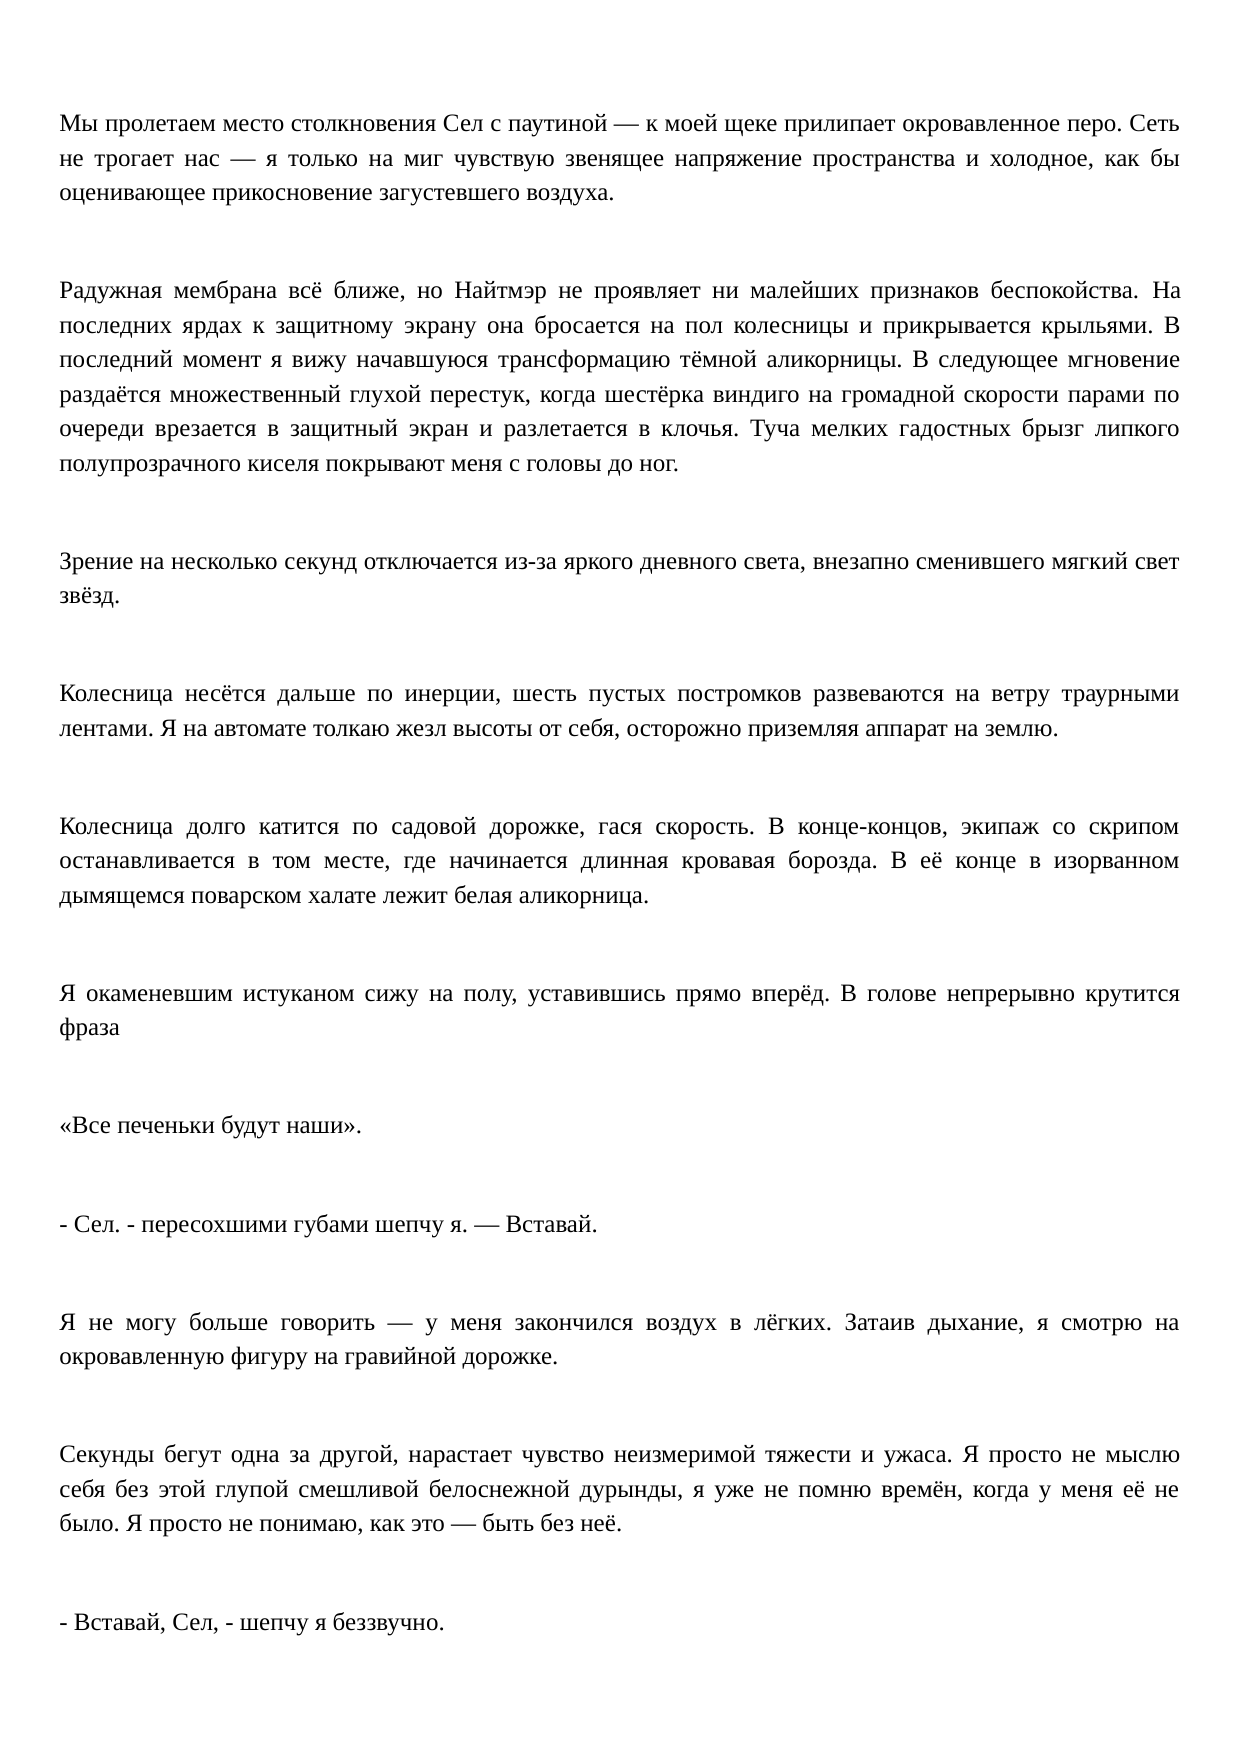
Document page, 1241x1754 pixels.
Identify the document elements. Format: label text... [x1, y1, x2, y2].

text Зрение на несколько секунд отключается из-за яркого дневного света, внезапно сменившего мягкий свет звёзд. [59, 546, 1181, 609]
text Я не могу больше говорить — у меня закончился воздух в лёгких. Затаив дыхание, я смотрю на окровавленную фигуру на гравийной дорожке. [59, 1307, 1181, 1370]
text - Сел. - пересохшими губами шепчу я. — Вставай. [59, 1209, 1181, 1237]
text Секунды бегут одна за другой, нарастает чувство неизмеримой тяжести и ужаса. Я просто не мыслю себя без этой глупой смешливой белоснежной дурынды, я уже не помню времён, когда у меня её не было. Я просто не понимаю, как это — быть без неё. [59, 1439, 1181, 1537]
text Колесница несётся дальше по инерции, шесть пустых постромков развеваются на ветру траурными лентами. Я на автомате толкаю жезл высоты от себя, осторожно приземляя аппарат на землю. [59, 678, 1181, 742]
text - Вставай, Сел, - шепчу я беззвучно. [59, 1607, 1181, 1635]
text Я окаменевшим истуканом сижу на полу, уставившись прямо вперёд. В голове непрерывно крутится фраза [59, 978, 1181, 1041]
text «Все печеньки будут наши». [59, 1111, 1181, 1139]
text Колесница долго катится по садовой дорожке, гася скорость. В конце-концов, экипаж со скрипом останавливается в том месте, где начинается длинная кровавая борозда. В её конце в изорванном дымящемся поварском халате лежит белая аликорница. [59, 811, 1181, 909]
text Мы пролетаем место столкновения Сел с паутиной — к моей щеке прилипает окровавленное перо. Сеть не трогает нас — я только на миг чувствую звенящее напряжение пространства и холодное, как бы оценивающее прикосновение загустевшего воздуха. [59, 108, 1181, 206]
text Радужная мембрана всё ближе, но Найтмэр не проявляет ни малейших признаков беспокойства. На последних ярдах к защитному экрану она бросается на пол колесницы и прикрывается крыльями. В последний момент я вижу начавшуюся трансформацию тёмной аликорницы. В следующее мгновение раздаётся множественный глухой перестук, когда шестёрка виндиго на громадной скорости парами по очереди врезается в защитный экран и разлетается в клочья. Туча мелких гадостных брызг липкого полупрозрачного киселя покрывают меня с головы до ног. [59, 275, 1181, 476]
